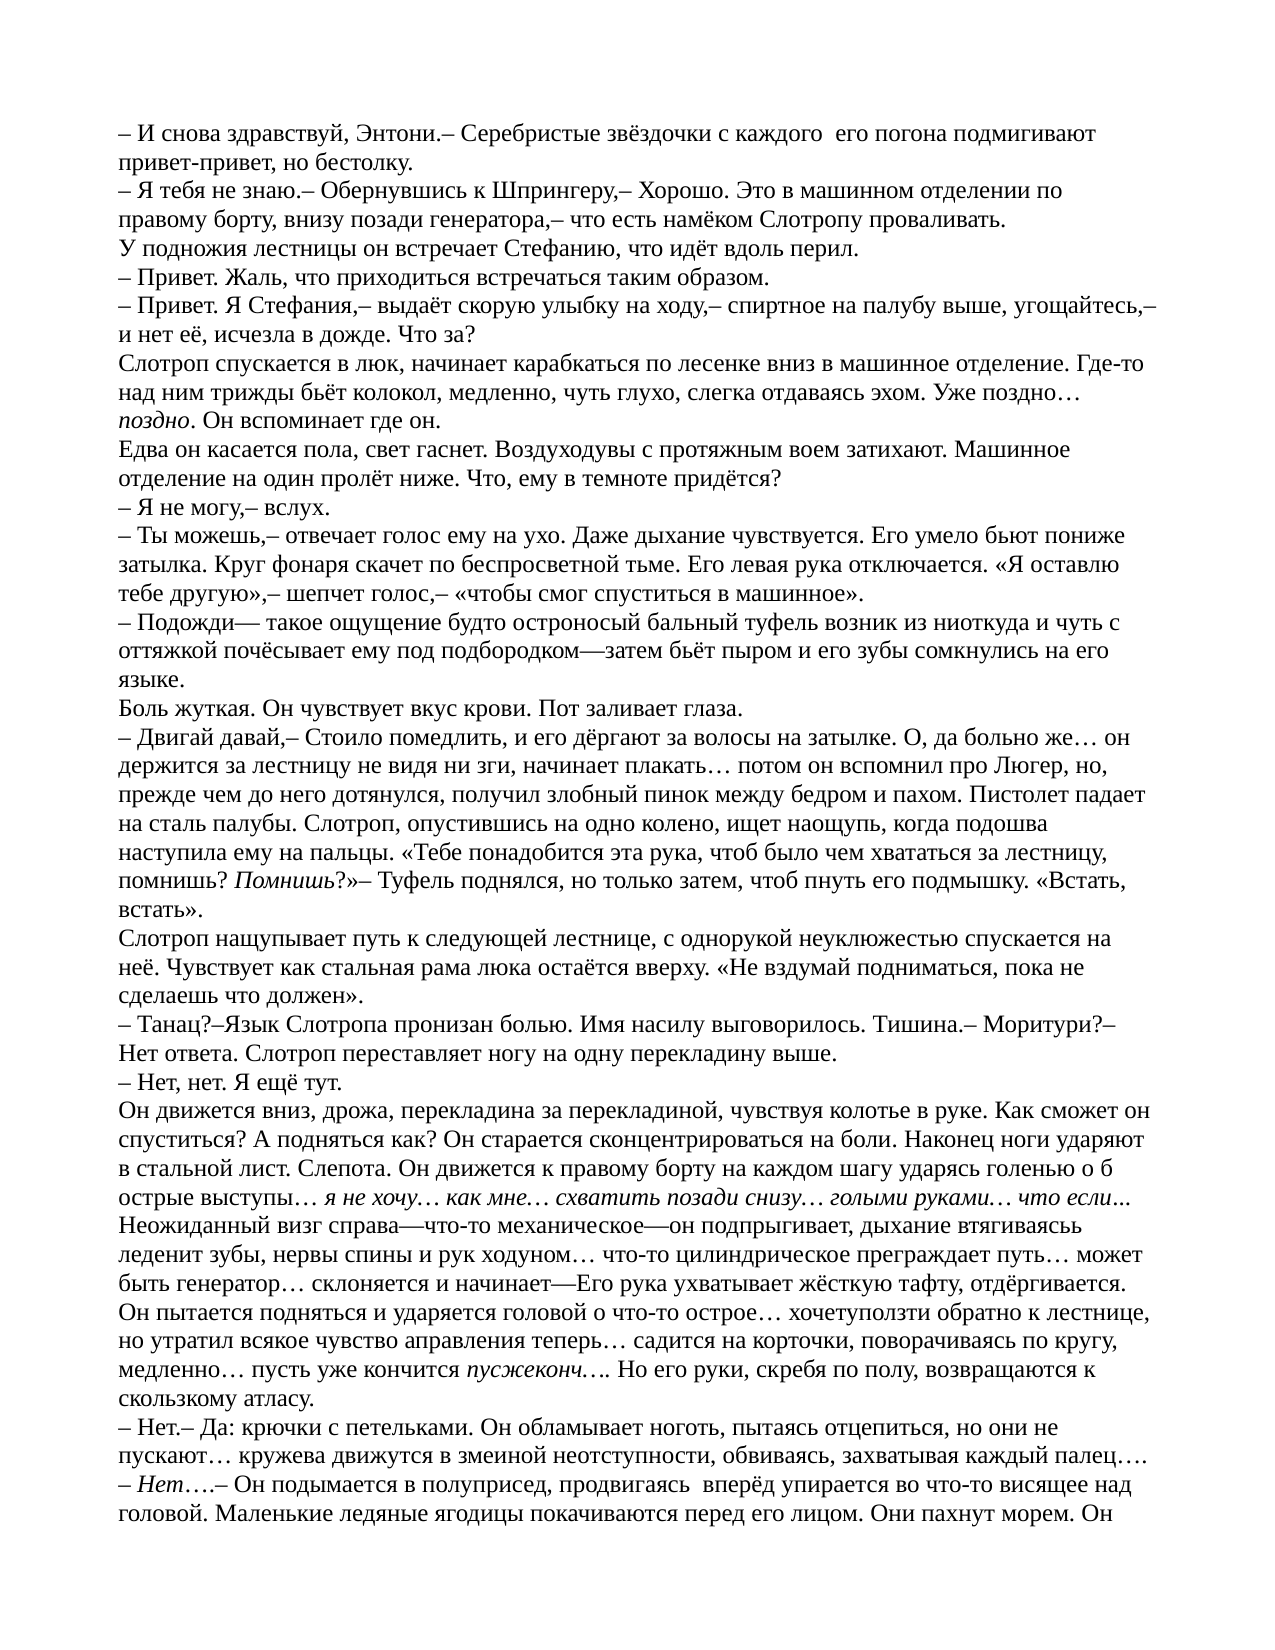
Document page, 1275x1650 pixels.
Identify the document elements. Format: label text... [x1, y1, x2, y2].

text – И снова здравствуй, Энтони.– Серебристые звёздочки с каждого его погона подмигивают привет-привет, но бестолку. [118, 118, 1157, 176]
text – Нет, нет. Я ещё тут. [118, 1067, 1157, 1096]
text – Привет. Жаль, что приходиться встречаться таким образом. [118, 262, 1157, 291]
text Неожиданный визг справа—что-то механическое—он подпрыгивает, дыхание втягиваясьь леденит зубы, нервы спины и рук ходуном… что-то цилиндрическое преграждает путь… может быть генератор… склоняется и начинает—Его рука ухватывает жёсткую тафту, отдёргивается. Он пытается подняться и ударяется головой о что-то острое… хочетуползти обратно к лестнице, но утратил всякое чувство аправления теперь… садится на корточки, поворачиваясь по кругу, медленно… пусть уже кончится пусжеконч…. Но его руки, скребя по полу, возвращаются к скользкому атласу. [118, 1211, 1157, 1412]
text Слотроп нащупывает путь к следующей лестнице, с однорукой неуклюжестью спускается на неё. Чувствует как стальная рама люка остаётся вверху. «Не вздумай подниматься, пока не сделаешь что должен». [118, 923, 1157, 1009]
text Боль жуткая. Он чувствует вкус крови. Пот заливает глаза. [118, 693, 1157, 722]
text – Подожди— такое ощущение будто остроносый бальный туфель возник из ниоткуда и чуть с оттяжкой почёсывает ему под подбородком—затем бьёт пыром и его зубы сомкнулись на его языке. [118, 607, 1157, 693]
text – Привет. Я Стефания,– выдаёт скорую улыбку на ходу,– спиртное на палубу выше, угощайтесь,– и нет её, исчезла в дожде. Что за? [118, 291, 1157, 348]
text Едва он касается пола, свет гаснет. Воздуходувы с протяжным воем затихают. Машинное отделение на один пролёт ниже. Что, ему в темноте придётся? [118, 434, 1157, 492]
text – Нет.– Да: крючки с петельками. Он обламывает ноготь, пытаясь отцепиться, но они не пускают… кружева движутся в змеиной неотступности, обвиваясь, захватывая каждый палец…. [118, 1412, 1157, 1469]
text – Танац?–Язык Слотропа пронизан болью. Имя насилу выговорилось. Тишина.– Моритури?– Нет ответа. Слотроп переставляет ногу на одну перекладину выше. [118, 1009, 1157, 1067]
text – Я не могу,– вслух. [118, 492, 1157, 521]
text – Двигай давай,– Стоило помедлить, и его дёргают за волосы на затылке. О, да больно же… он держится за лестницу не видя ни зги, начинает плакать… потом он вспомнил про Люгер, но, прежде чем до него дотянулся, получил злобный пинок между бедром и пахом. Пистолет падает на сталь палубы. Слотроп, опустившись на одно колено, ищет наощупь, когда подошва наступила ему на пальцы. «Тебе понадобится эта рука, чтоб было чем хвататься за лестницу, помнишь? Помнишь?»– Туфель поднялся, но только затем, чтоб пнуть его подмышку. «Встать, встать». [118, 722, 1157, 923]
text – Я тебя не знаю.– Обернувшись к Шпрингеру,– Хорошо. Это в машинном отделении по правому борту, внизу позади генератора,– что есть намёком Слотропу проваливать. [118, 176, 1157, 233]
text – Ты можешь,– отвечает голос ему на ухо. Даже дыхание чувствуется. Его умело бьют пониже затылка. Круг фонаря скачет по беспросветной тьме. Его левая рука отключается. «Я оставлю тебе другую»,– шепчет голос,– «чтобы смог спуститься в машинное». [118, 521, 1157, 607]
text Слотроп спускается в люк, начинает карабкаться по лесенке вниз в машинное отделение. Где-то над ним трижды бьёт колокол, медленно, чуть глухо, слегка отдаваясь эхом. Уже поздно… поздно. Он вспоминает где он. [118, 348, 1157, 434]
text У подножия лестницы он встречает Стефанию, что идёт вдоль перил. [118, 233, 1157, 262]
text – Нет….– Он подымается в полуприсед, продвигаясь вперёд упирается во что-то висящее над головой. Маленькие ледяные ягодицы покачиваются перед его лицом. Они пахнут морем. Он [118, 1469, 1157, 1527]
text Он движется вниз, дрожа, перекладина за перекладиной, чувствуя колотье в руке. Как сможет он спуститься? А подняться как? Он старается сконцентрироваться на боли. Наконец ноги ударяют в стальной лист. Слепота. Он движется к правому борту на каждом шагу ударясь голенью о б острые выступы… я не хочу… как мне… схватить позади снизу… голыми руками… что если... [118, 1096, 1157, 1211]
